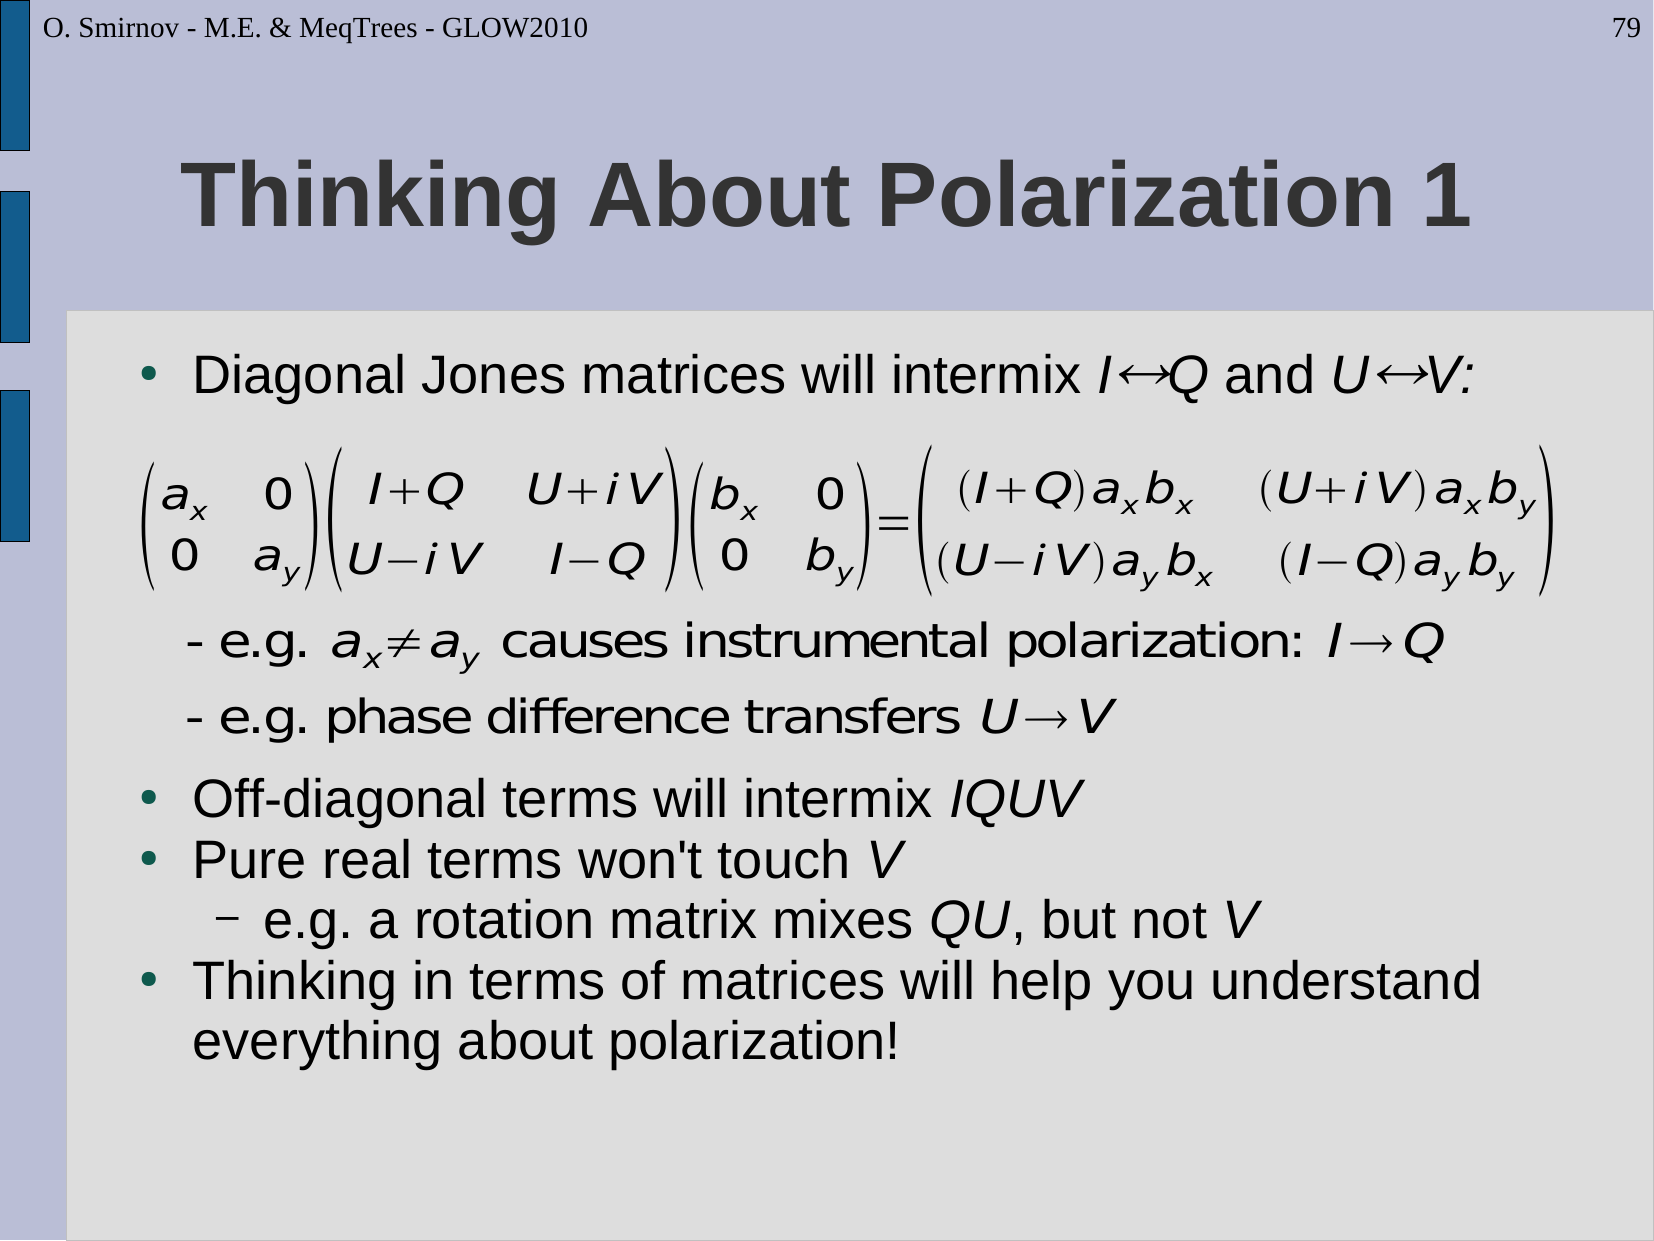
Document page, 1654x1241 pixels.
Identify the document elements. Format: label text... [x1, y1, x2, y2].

list Diagonal Jones matrices will intermix I↔Q and U↔V: Off-diagonal terms will intermix IQUV Pure real terms won't touch V e.g. a rotation matrix mixes QU, but not V Thinking in terms of matrices will help you understand everything about polarization! [121, 344, 1534, 1112]
title Thinking About Polarization 1 [121, 91, 1534, 299]
chart [1534, 442, 1565, 747]
